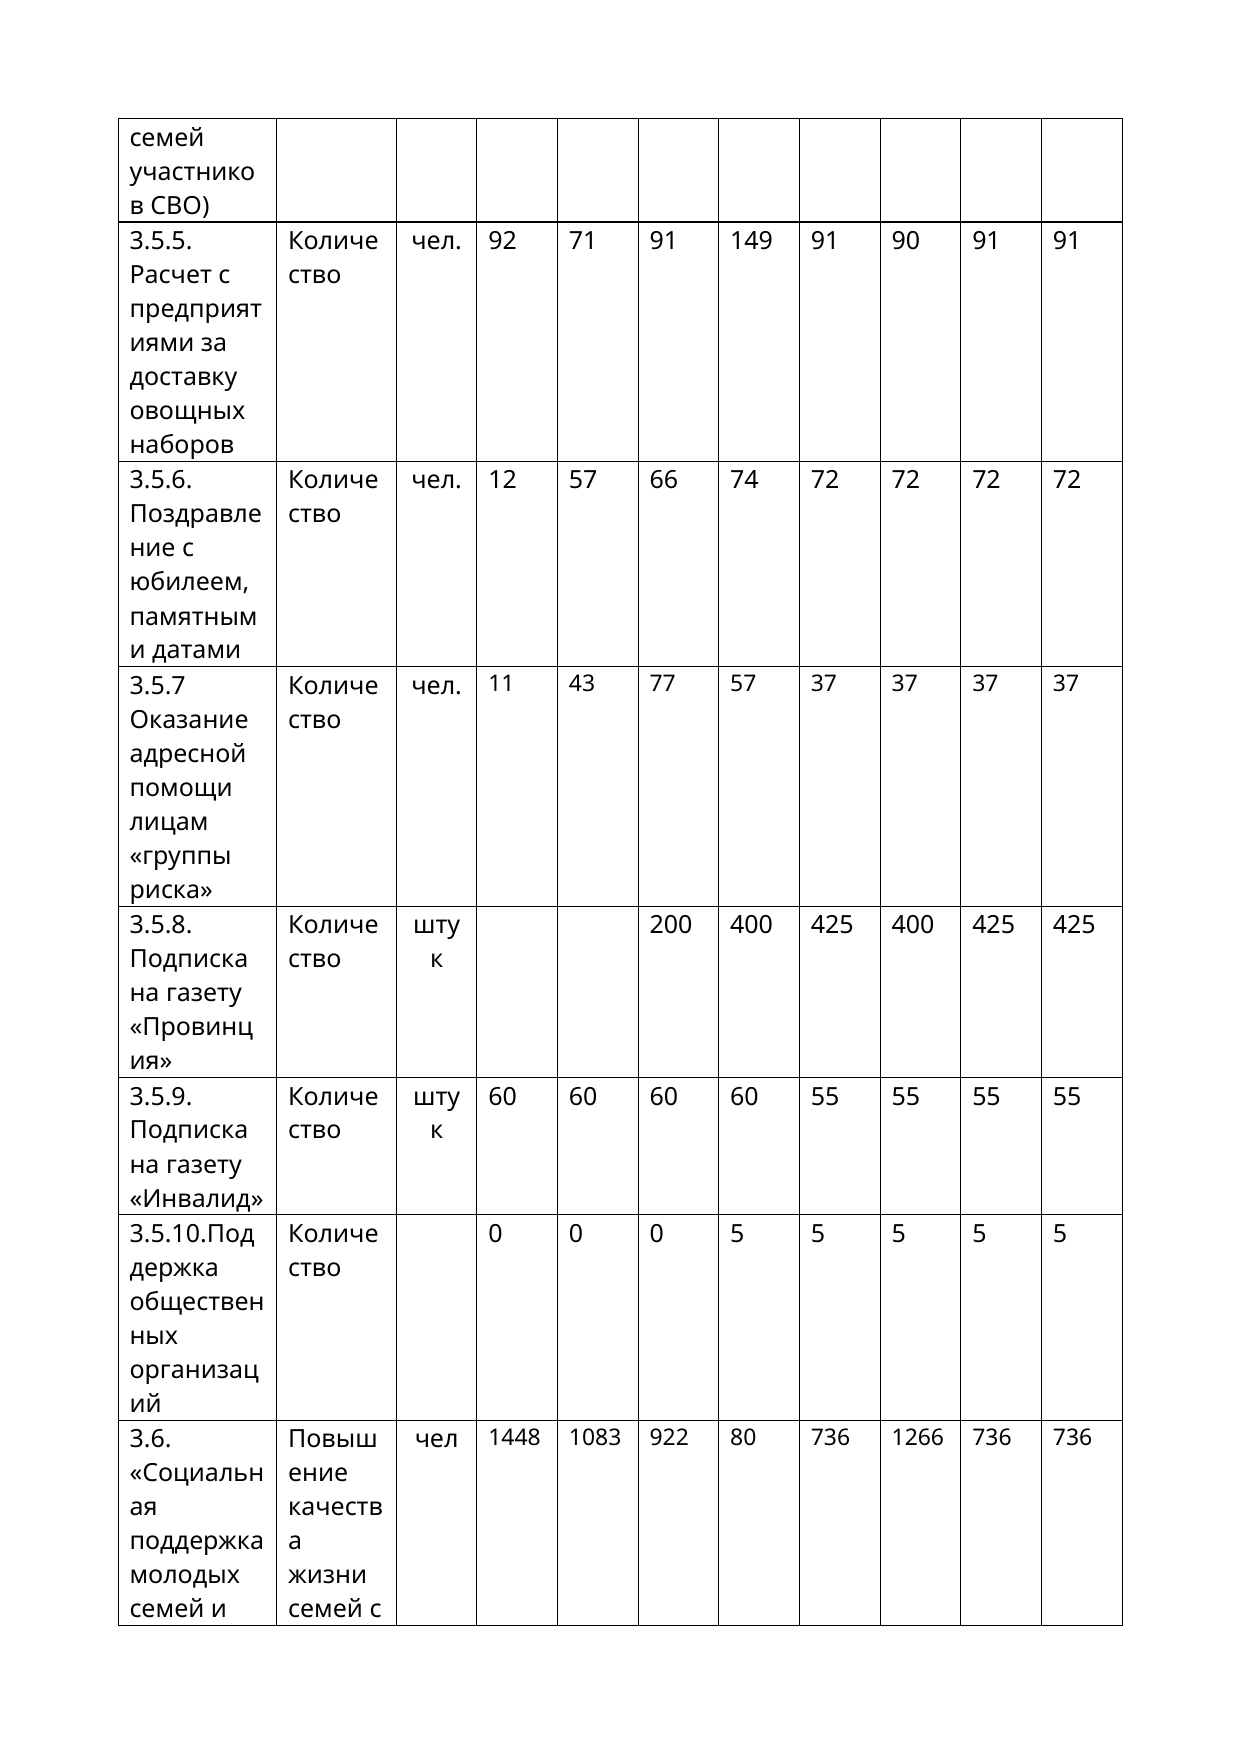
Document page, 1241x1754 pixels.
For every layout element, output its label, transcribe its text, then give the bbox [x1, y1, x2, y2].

table_cell 55 [881, 1078, 960, 1214]
table_cell 3.5.8. Подписка на газету «Провинция» [119, 907, 276, 1077]
table_cell 91 [800, 223, 880, 461]
table_cell [477, 907, 557, 1077]
table_cell 72 [881, 462, 960, 666]
table_cell 57 [558, 462, 638, 666]
table_cell 425 [961, 907, 1041, 1077]
table_cell 3.5.5. Расчет с предприятиями за доставку овощных наборов [119, 223, 276, 461]
table_cell чел. [397, 667, 476, 906]
table_cell 922 [639, 1421, 718, 1625]
table_cell 80 [719, 1421, 799, 1625]
table_cell 5 [800, 1215, 880, 1420]
table_cell [719, 119, 799, 221]
table_cell 0 [639, 1215, 718, 1420]
table_cell 66 [639, 462, 718, 666]
table_cell 60 [477, 1078, 557, 1214]
table_cell [639, 119, 718, 221]
table_cell Количество [277, 223, 396, 461]
table_cell 72 [961, 462, 1041, 666]
table_cell 91 [961, 223, 1041, 461]
table_cell 91 [639, 223, 718, 461]
table_cell 77 [639, 667, 718, 906]
table_cell чел. [397, 223, 476, 461]
table_cell 55 [1042, 1078, 1122, 1214]
table_cell 12 [477, 462, 557, 666]
table_cell [1042, 119, 1122, 221]
table_cell 43 [558, 667, 638, 906]
table_cell 149 [719, 223, 799, 461]
table_cell 1266 [881, 1421, 960, 1625]
table_cell 92 [477, 223, 557, 461]
table_cell штук [397, 1078, 476, 1214]
table_cell 60 [558, 1078, 638, 1214]
table_cell Количество [277, 907, 396, 1077]
table_cell 3.6. «Социальная поддержка молодых семей и [119, 1421, 276, 1625]
table_cell Повышение качества жизни семей с [277, 1421, 396, 1625]
table_cell штук [397, 907, 476, 1077]
table_cell 37 [881, 667, 960, 906]
table_cell 91 [1042, 223, 1122, 461]
table_cell Количество [277, 462, 396, 666]
table_cell 55 [800, 1078, 880, 1214]
table_cell чел [397, 1421, 476, 1625]
table_cell Количество [277, 1215, 396, 1420]
table_cell 55 [961, 1078, 1041, 1214]
table_cell [881, 119, 960, 221]
table_cell 200 [639, 907, 718, 1077]
table_cell 37 [800, 667, 880, 906]
table_cell 0 [558, 1215, 638, 1420]
table_cell 400 [881, 907, 960, 1077]
table_cell семей участников СВО) [119, 119, 276, 221]
table_cell 425 [1042, 907, 1122, 1077]
table_cell Количество [277, 1078, 396, 1214]
table_cell [397, 119, 476, 221]
table_cell 11 [477, 667, 557, 906]
table_cell [800, 119, 880, 221]
table_cell 3.5.10.Поддержка общественных организаций [119, 1215, 276, 1420]
table_cell 3.5.7 Оказание адресной помощи лицам «группы риска» [119, 667, 276, 906]
table_cell 60 [639, 1078, 718, 1214]
table_cell 736 [1042, 1421, 1122, 1625]
table_cell 736 [800, 1421, 880, 1625]
table_cell 37 [961, 667, 1041, 906]
table_cell 5 [1042, 1215, 1122, 1420]
table_cell [277, 119, 396, 221]
table_cell 3.5.9. Подписка на газету «Инвалид» [119, 1078, 276, 1214]
table_cell 1448 [477, 1421, 557, 1625]
table_cell [558, 907, 638, 1077]
table_cell 60 [719, 1078, 799, 1214]
table_cell 425 [800, 907, 880, 1077]
table_cell 37 [1042, 667, 1122, 906]
table_cell [961, 119, 1041, 221]
table_cell 3.5.6. Поздравление с юбилеем, памятными датами [119, 462, 276, 666]
table_cell 736 [961, 1421, 1041, 1625]
table_cell чел. [397, 462, 476, 666]
table_cell 74 [719, 462, 799, 666]
table_cell 0 [477, 1215, 557, 1420]
table_cell 72 [800, 462, 880, 666]
table_cell 90 [881, 223, 960, 461]
table_cell 71 [558, 223, 638, 461]
table_cell 5 [961, 1215, 1041, 1420]
table_cell [477, 119, 557, 221]
table_cell 57 [719, 667, 799, 906]
table_cell Количество [277, 667, 396, 906]
table_cell 72 [1042, 462, 1122, 666]
table_cell 5 [719, 1215, 799, 1420]
table_cell 5 [881, 1215, 960, 1420]
table_cell [558, 119, 638, 221]
table_cell 1083 [558, 1421, 638, 1625]
table_cell [397, 1215, 476, 1420]
table_cell 400 [719, 907, 799, 1077]
